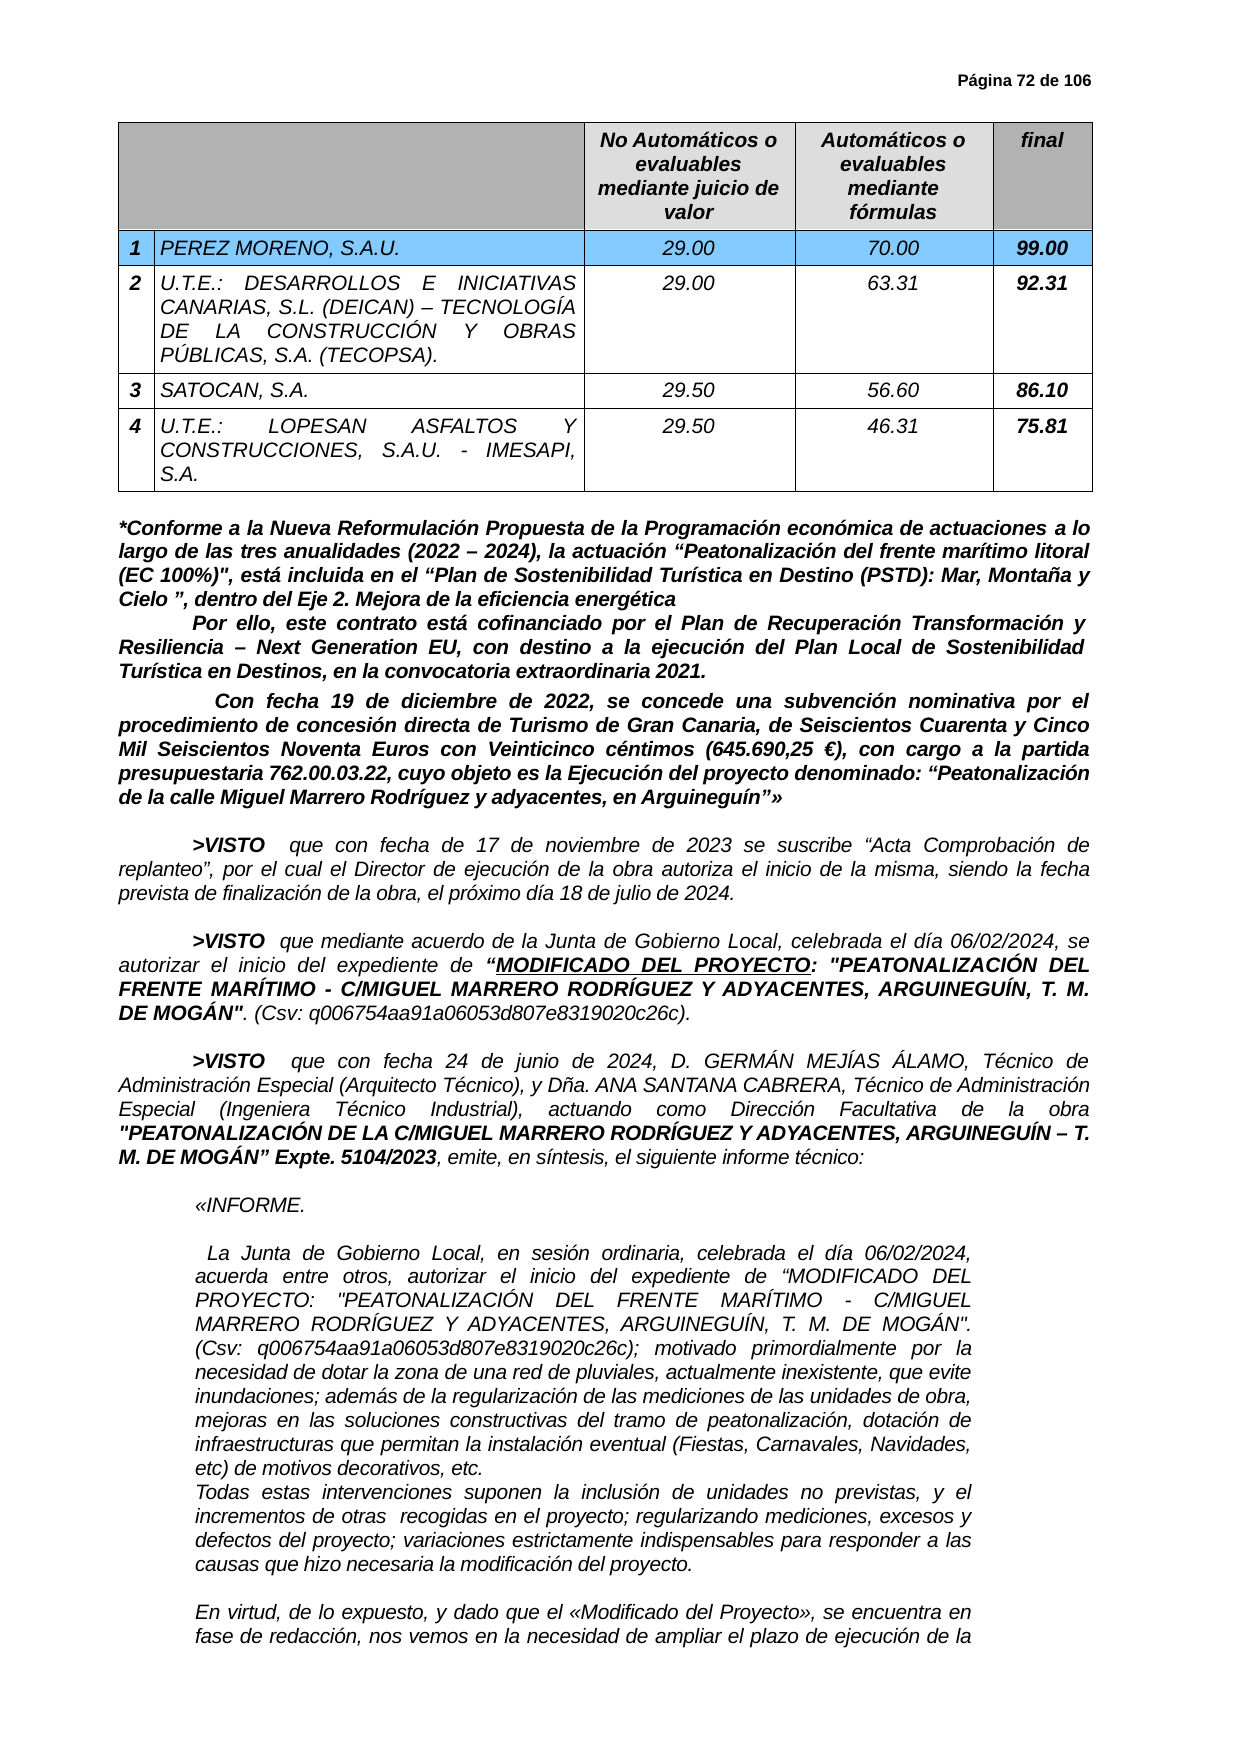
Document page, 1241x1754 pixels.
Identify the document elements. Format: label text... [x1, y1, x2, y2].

table_cell SATOCAN, S.A. [155, 374, 584, 408]
text Todas estas intervenciones suponen la inclusión de unidades no previstas, y el incrementos de otras recogidas en el proyecto; regularizando mediciones, excesos y defectos del proyecto; variaciones estrictamente indispensables para responder a las causas que hizo necesaria la modificación del proyecto. [195, 1480, 974, 1576]
table_cell 99,00 [994, 231, 1092, 265]
table_header final [994, 123, 1092, 229]
table_cell 29,00 [585, 231, 795, 265]
table_cell U.T.E.: LOPESAN ASFALTOS Y CONSTRUCCIONES, S.A.U. - IMESAPI, S.A. [155, 409, 584, 491]
table_cell 56,60 [796, 374, 993, 408]
text >VISTO que con fecha de 17 de noviembre de 2023 se suscribe “Acta Comprobación de replanteo”, por el cual el Director de ejecución de la obra autoriza el inicio de la misma, siendo la fecha prevista de finalización de la obra, el próximo día 18 de julio de 2024. [118, 833, 1092, 905]
table_header [119, 123, 584, 229]
table_cell No Automáticos o evaluables mediante juicio de valor [585, 123, 795, 229]
table_cell 4 [119, 409, 154, 491]
text En virtud, de lo expuesto, y dado que el «Modificado del Proyecto», se encuentra en fase de redacción, nos vemos en la necesidad de ampliar el plazo de ejecución de la [195, 1600, 974, 1648]
table_cell U.T.E.: DESARROLLOS E INICIATIVAS CANARIAS, S.L. (DEICAN) – TECNOLOGÍA DE LA CONSTRUCCIÓN Y OBRAS PÚBLICAS, S.A. (TECOPSA). [155, 266, 584, 372]
text «INFORME. [195, 1192, 974, 1216]
table_cell 29,00 [585, 266, 795, 372]
table_cell 29,50 [585, 409, 795, 491]
table_cell 46,31 [796, 409, 993, 491]
table_cell 2 [119, 266, 154, 372]
table_cell 1 [119, 231, 154, 265]
text >VISTO que mediante acuerdo de la Junta de Gobierno Local, celebrada el día 06/02/2024, se autorizar el inicio del expediente de “MODIFICADO DEL PROYECTO: "PEATONALIZACIÓN DEL FRENTE MARÍTIMO - C/MIGUEL MARRERO RODRÍGUEZ Y ADYACENTES, ARGUINEGUÍN, T. M. DE MOGÁN". (Csv: q006754aa91a06053d807e8319020c26c). [118, 929, 1092, 1025]
text La Junta de Gobierno Local, en sesión ordinaria, celebrada el día 06/02/2024, acuerda entre otros, autorizar el inicio del expediente de “MODIFICADO DEL PROYECTO: "PEATONALIZACIÓN DEL FRENTE MARÍTIMO - C/MIGUEL MARRERO RODRÍGUEZ Y ADYACENTES, ARGUINEGUÍN, T. M. DE MOGÁN". (Csv: q006754aa91a06053d807e8319020c26c); motivado primordialmente por la necesidad de dotar la zona de una red de pluviales, actualmente inexistente, que evite inundaciones; además de la regularización de las mediciones de las unidades de obra, mejoras en las soluciones constructivas del tramo de peatonalización, dotación de infraestructuras que permitan la instalación eventual (Fiestas, Carnavales, Navidades, etc) de motivos decorativos, etc. [195, 1240, 974, 1480]
table_cell Automáticos o evaluables mediante fórmulas [796, 123, 993, 229]
table_cell PEREZ MORENO, S.A.U. [155, 231, 584, 265]
text Con fecha 19 de diciembre de 2022, se concede una subvención nominativa por el procedimiento de concesión directa de Turismo de Gran Canaria, de Seiscientos Cuarenta y Cinco Mil Seiscientos Noventa Euros con Veinticinco céntimos (645.690,25 €), con cargo a la partida presupuestaria 762.00.03.22, cuyo objeto es la Ejecución del proyecto denominado: “Peatonalización de la calle Miguel Marrero Rodríguez y adyacentes, en Arguineguín”» [118, 689, 1092, 809]
text *Conforme a la Nueva Reformulación Propuesta de la Programación económica de actuaciones a lo largo de las tres anualidades (2022 – 2024), la actuación “Peatonalización del frente marítimo litoral (EC 100%)", está incluida en el “Plan de Sostenibilidad Turística en Destino (PSTD): Mar, Montaña y Cielo ”, dentro del Eje 2. Mejora de la eficiencia energética [118, 515, 1092, 611]
table_cell 92,31 [994, 266, 1092, 372]
table_cell 70,00 [796, 231, 993, 265]
text >VISTO que con fecha 24 de junio de 2024, D. GERMÁN MEJÍAS ÁLAMO, Técnico de Administración Especial (Arquitecto Técnico), y Dña. ANA SANTANA CABRERA, Técnico de Administración Especial (Ingeniera Técnico Industrial), actuando como Dirección Facultativa de la obra "PEATONALIZACIÓN DE LA C/MIGUEL MARRERO RODRÍGUEZ Y ADYACENTES, ARGUINEGUÍN – T. M. DE MOGÁN” Expte. 5104/2023, emite, en síntesis, el siguiente informe técnico: [118, 1049, 1092, 1168]
table_cell 75,81 [994, 409, 1092, 491]
table_cell 29,50 [585, 374, 795, 408]
table_cell 63,31 [796, 266, 993, 372]
table_cell 86,10 [994, 374, 1092, 408]
table_cell 3 [119, 374, 154, 408]
text Por ello, este contrato está cofinanciado por el Plan de Recuperación Transformación y Resiliencia – Next Generation EU, con destino a la ejecución del Plan Local de Sostenibilidad Turística en Destinos, en la convocatoria extraordinaria 2021. [118, 611, 1088, 683]
